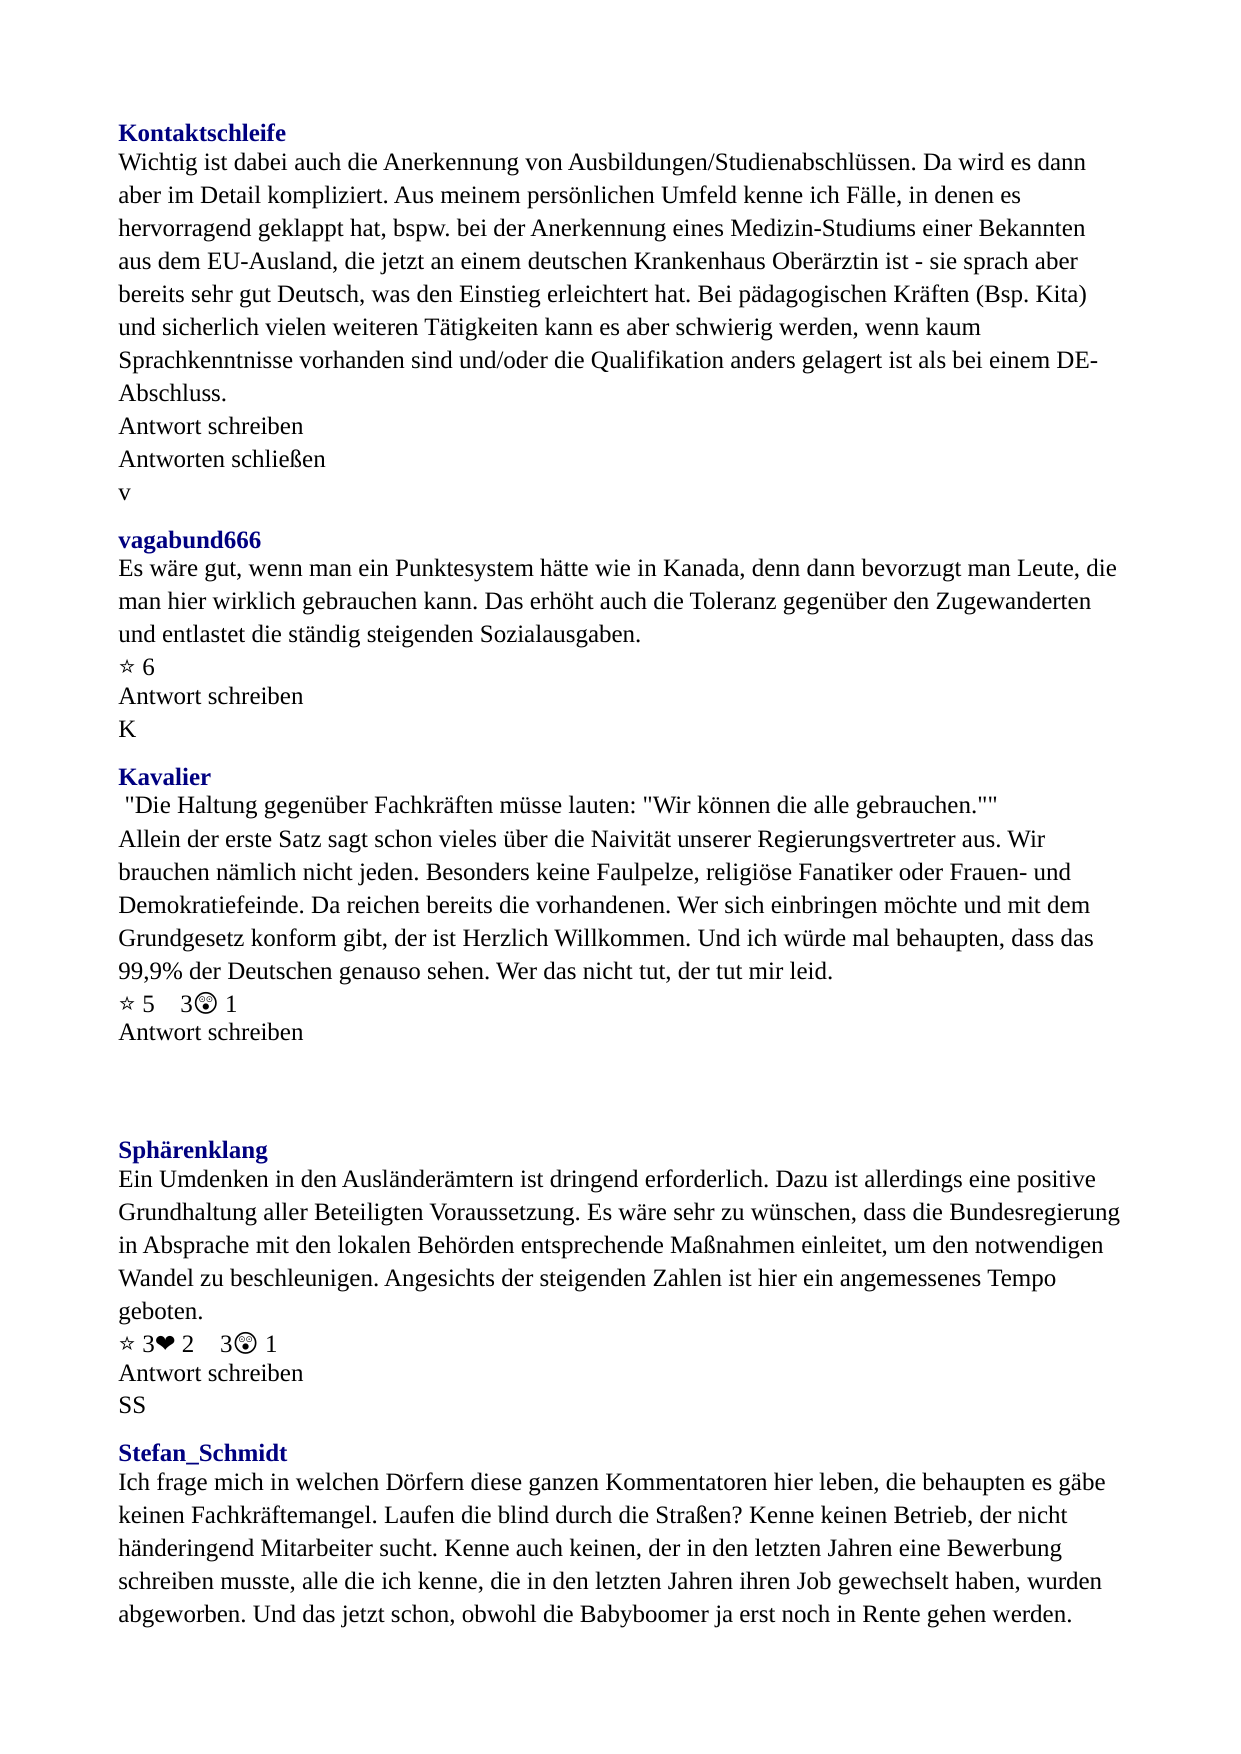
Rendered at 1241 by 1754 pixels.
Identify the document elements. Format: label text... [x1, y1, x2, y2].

text "Die Haltung gegenüber Fachkräften müsse lauten: "Wir können die alle gebrauchen."" [118, 791, 1122, 819]
text Antwort schreiben [118, 1358, 1122, 1386]
text SS [118, 1391, 1122, 1419]
subtitle Kavalier [118, 762, 1122, 791]
text Antworten schließen [118, 444, 1122, 473]
text ⭐️ 6 [118, 652, 1122, 681]
subtitle Stefan_Schmidt [118, 1438, 1122, 1467]
text Allein der erste Satz sagt schon vieles über die Naivität unserer Regierungsvertreter aus. Wir brauchen nämlich nicht jeden. Besonders keine Faulpelze, religiöse Fanatiker oder Frauen- und Demokratiefeinde. Da reichen bereits die vorhandenen. Wer sich einbringen möchte und mit dem Grundgesetz konform gibt, der ist Herzlich Willkommen. Und ich würde mal behaupten, dass das 99,9% der Deutschen genauso sehen. Wer das nicht tut, der tut mir leid. [118, 824, 1122, 984]
text Antwort schreiben [118, 681, 1122, 710]
text v [118, 477, 1122, 506]
text Es wäre gut, wenn man ein Punktesystem hätte wie in Kanada, denn dann bevorzugt man Leute, die man hier wirklich gebrauchen kann. Das erhöht auch die Toleranz gegenüber den Zugewanderten und entlastet die ständig steigenden Sozialausgaben. [118, 553, 1122, 648]
subtitle Kontaktschleife [118, 118, 1122, 147]
text Antwort schreiben [118, 411, 1122, 440]
subtitle vagabund666 [118, 525, 1122, 553]
text K [118, 714, 1122, 743]
subtitle Sphärenklang [118, 1135, 1122, 1164]
text Antwort schreiben [118, 1017, 1122, 1046]
text Wichtig ist dabei auch die Anerkennung von Ausbildungen/Studienabschlüssen. Da wird es dann aber im Detail kompliziert. Aus meinem persönlichen Umfeld kenne ich Fälle, in denen es hervorragend geklappt hat, bspw. bei der Anerkennung eines Medizin-Studiums einer Bekannten aus dem EU-Ausland, die jetzt an einem deutschen Krankenhaus Oberärztin ist - sie sprach aber bereits sehr gut Deutsch, was den Einstieg erleichtert hat. Bei pädagogischen Kräften (Bsp. Kita) und sicherlich vielen weiteren Tätigkeiten kann es aber schwierig werden, wenn kaum Sprachkenntnisse vorhanden sind und/oder die Qualifikation anders gelagert ist als bei einem DE-Abschluss. [118, 147, 1122, 407]
text Ein Umdenken in den Ausländerämtern ist dringend erforderlich. Dazu ist allerdings eine positive Grundhaltung aller Beteiligten Voraussetzung. Es wäre sehr zu wünschen, dass die Bundesregierung in Absprache mit den lokalen Behörden entsprechende Maßnahmen einleitet, um den notwendigen Wandel zu beschleunigen. Angesichts der steigenden Zahlen ist hier ein angemessenes Tempo geboten. [118, 1164, 1122, 1324]
text ⭐️ 3❤️ 2🤨 3😲 1 [118, 1329, 1122, 1358]
text ⭐️ 5🤨 3😲 1 [118, 989, 1122, 1017]
text Ich frage mich in welchen Dörfern diese ganzen Kommentatoren hier leben, die behaupten es gäbe keinen Fachkräftemangel. Laufen die blind durch die Straßen? Kenne keinen Betrieb, der nicht händeringend Mitarbeiter sucht. Kenne auch keinen, der in den letzten Jahren eine Bewerbung schreiben musste, alle die ich kenne, die in den letzten Jahren ihren Job gewechselt haben, wurden abgeworben. Und das jetzt schon, obwohl die Babyboomer ja erst noch in Rente gehen werden. [118, 1467, 1122, 1628]
